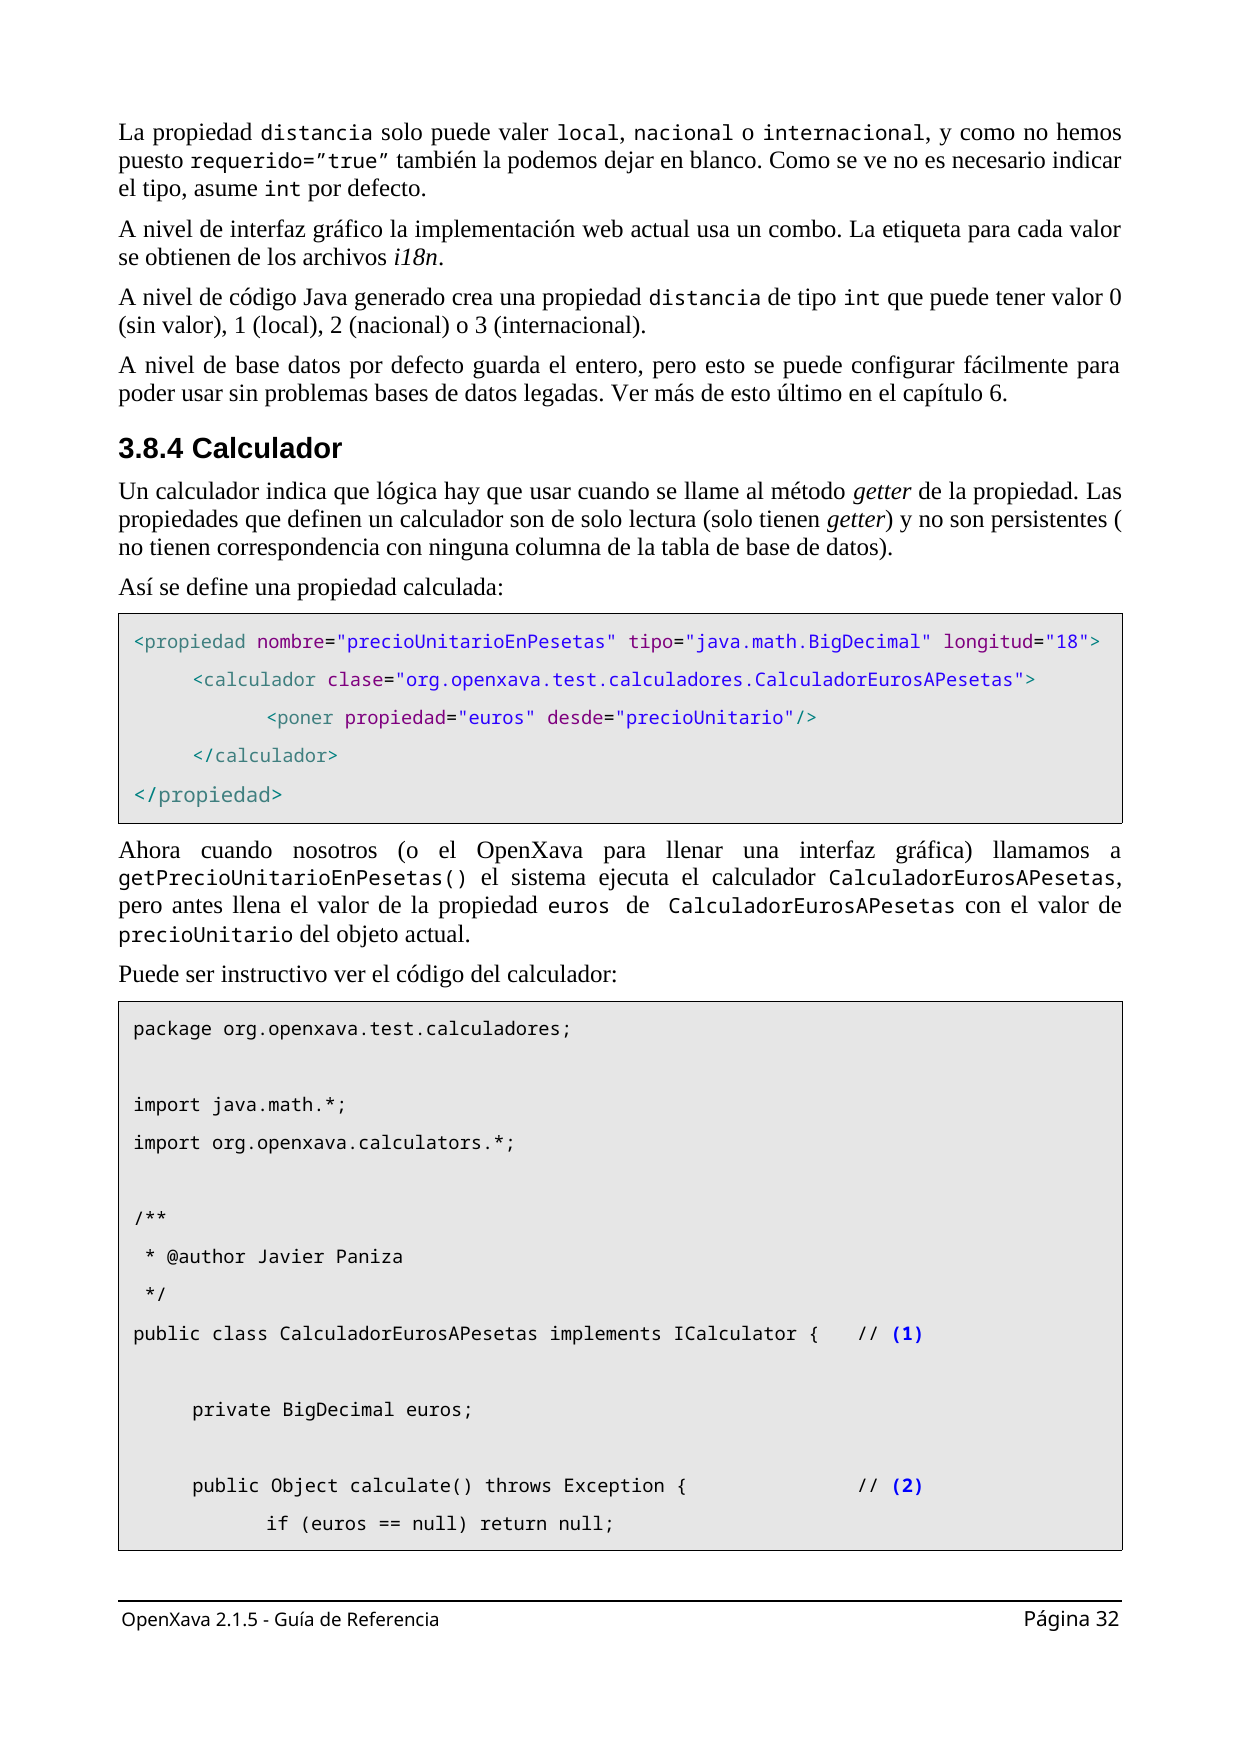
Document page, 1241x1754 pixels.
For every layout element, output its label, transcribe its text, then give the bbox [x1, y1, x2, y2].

text public Object calculate() throws Exception { // (2) [119, 1457, 1122, 1495]
text * @author Javier Paniza [119, 1229, 1122, 1267]
text La propiedad distancia solo puede valer local, nacional o internacional, y como no hemos puesto requerido=”true” también la podemos dejar en blanco. Como se ve no es necesario indicar el tipo, asume int por defecto. [118, 118, 1122, 203]
text A nivel de base datos por defecto guarda el entero, pero esto se puede configurar fácilmente para poder usar sin problemas bases de datos legadas. Ver más de esto último en el capítulo 6. [118, 352, 1122, 407]
text <propiedad nombre="precioUnitarioEnPesetas" tipo="java.math.BigDecimal" longitud="18"> [119, 614, 1122, 651]
text Ahora cuando nosotros (o el OpenXava para llenar una interfaz gráfica) llamamos a getPrecioUnitarioEnPesetas() el sistema ejecuta el calculador CalculadorEurosAPesetas, pero antes llena el valor de la propiedad euros de CalculadorEurosAPesetas con el valor de precioUnitario del objeto actual. [118, 836, 1122, 948]
text */ [119, 1267, 1122, 1305]
text import org.openxava.calculators.*; [119, 1115, 1122, 1153]
text import java.math.*; [119, 1077, 1122, 1115]
text <calculador clase="org.openxava.test.calculadores.CalculadorEurosAPesetas"> [119, 651, 1122, 689]
text Puede ser instructivo ver el código del calculador: [118, 961, 1122, 988]
text package org.openxava.test.calculadores; [119, 1002, 1122, 1039]
text <poner propiedad="euros" desde="precioUnitario"/> [119, 689, 1122, 727]
text Así se define una propiedad calculada: [118, 573, 1122, 601]
text Un calculador indica que lógica hay que usar cuando se llame al método getter de la propiedad. Las propiedades que definen un calculador son de solo lectura (solo tienen getter) y no son persistentes ( no tienen correspondencia con ninguna columna de la tabla de base de datos). [118, 477, 1122, 560]
text A nivel de código Java generado crea una propiedad distancia de tipo int que puede tener valor 0 (sin valor), 1 (local), 2 (nacional) o 3 (internacional). [118, 283, 1122, 339]
text if (euros == null) return null; [119, 1495, 1122, 1550]
text </calculador> [119, 727, 1122, 765]
text </propiedad> [119, 765, 1122, 823]
text /** [119, 1191, 1122, 1229]
subtitle Calculador [118, 432, 1122, 465]
text A nivel de interfaz gráfico la implementación web actual usa un combo. La etiqueta para cada valor se obtienen de los archivos i18n. [118, 215, 1122, 271]
text private BigDecimal euros; [119, 1381, 1122, 1419]
text public class CalculadorEurosAPesetas implements ICalculator { // (1) [119, 1305, 1122, 1343]
